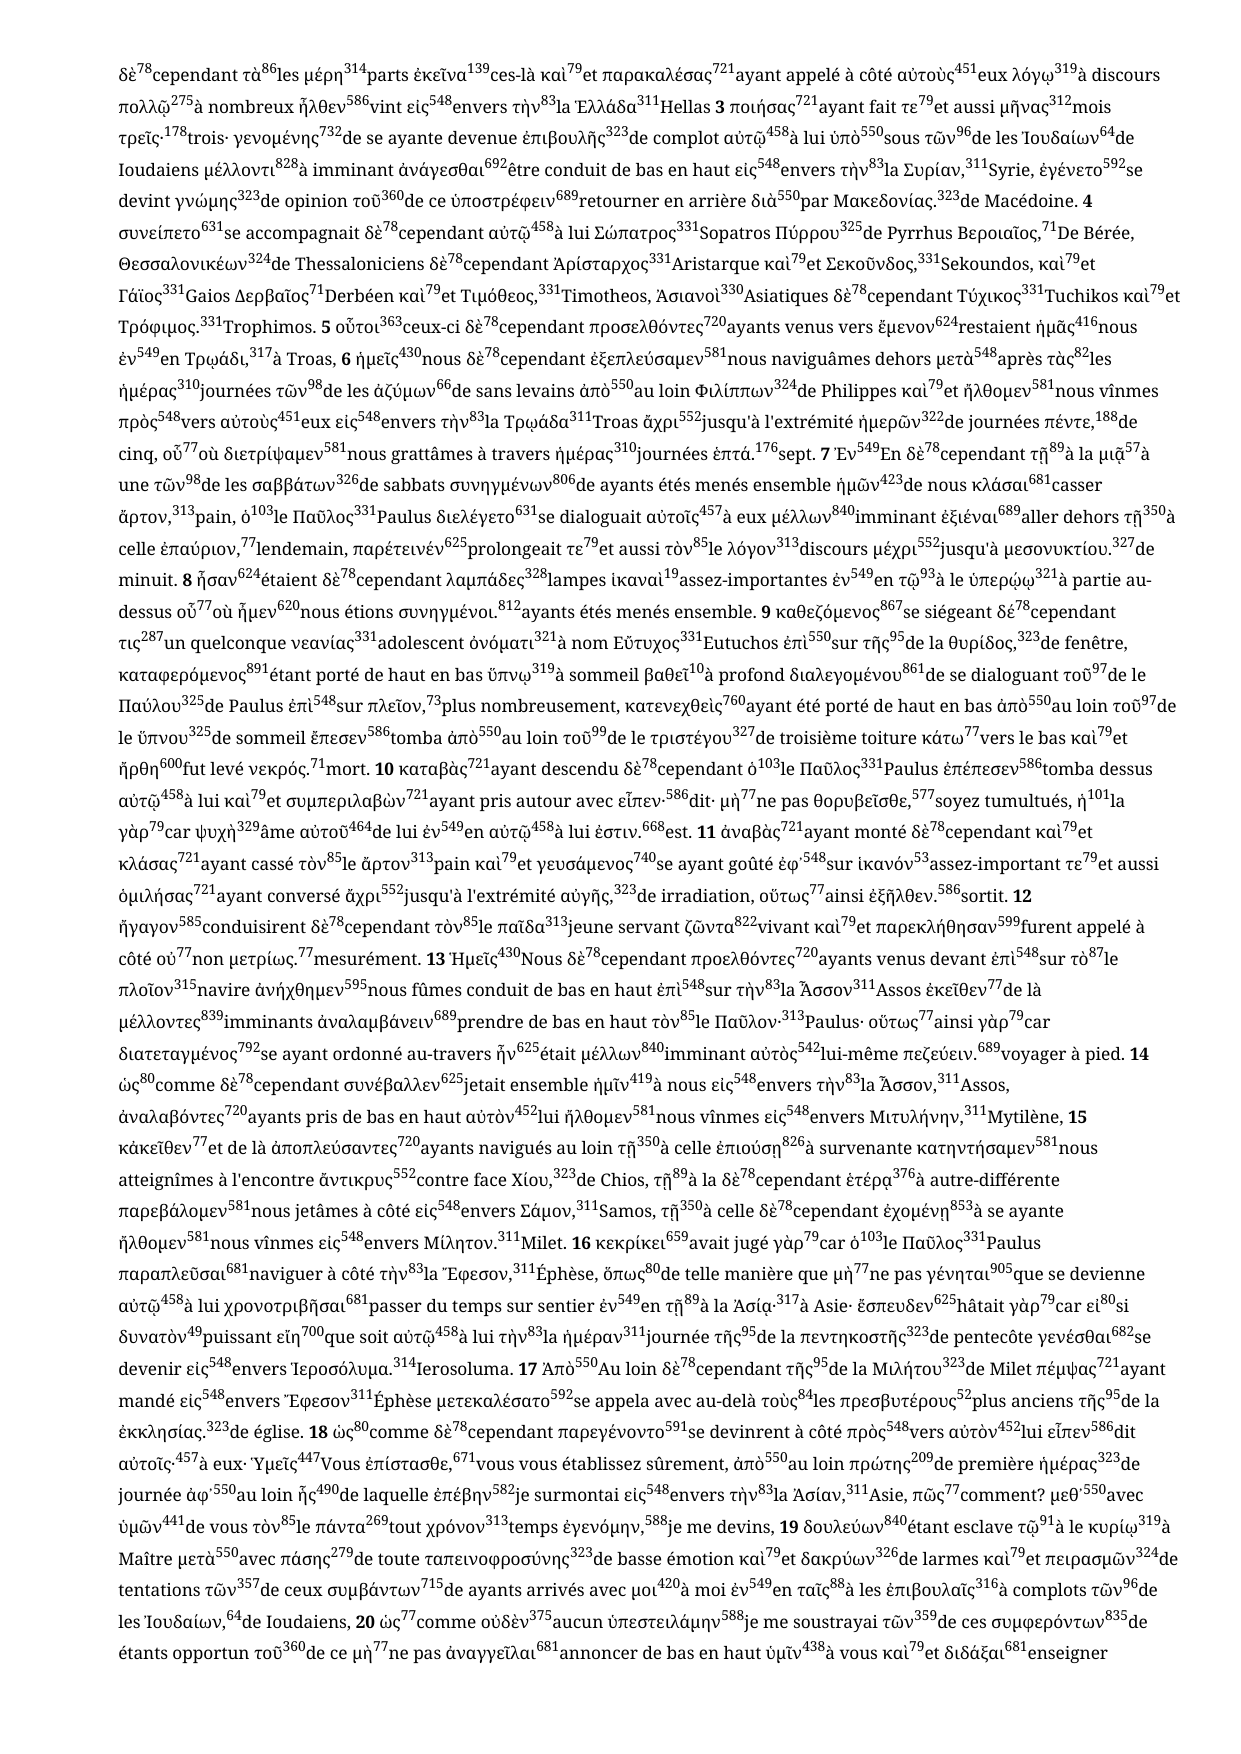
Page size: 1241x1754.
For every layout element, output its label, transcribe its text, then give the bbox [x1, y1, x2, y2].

text 1 Μετὰ548Après δὲ78cependant τὸ348ce παύσασθαι682se pauser τὸν85le θόρυβον313tumulte μεταπεμψάμενος740se ayant mandé au-delà ὁ103le Παῦλος331Paulus τοὺς84les μαθητὰς312disciples καὶ79et παρακαλέσας,721ayant appelé à côté, ἀσπασάμενος740se ayant salué ἐξῆλθεν586sortit πορεύεσθαι690se aller εἰς548envers Μακεδονίαν.311Macédoine. 2 διελθὼν721ayant passé à travers δὲ78cependant τὰ86les μέρη314parts ἐκεῖνα139ces-là καὶ79et παρακαλέσας721ayant appelé à côté αὐτοὺς451eux λόγῳ319à discours πολλῷ275à nombreux ἦλθεν586vint εἰς548envers τὴν83la Ἑλλάδα311Hellas 3 ποιήσας721ayant fait τε79et aussi μῆνας312mois τρεῖς·178trois· γενομένης732de se ayante devenue ἐπιβουλῆς323de complot αὐτῷ458à lui ὑπὸ550sous τῶν96de les Ἰουδαίων64de Ioudaiens μέλλοντι828à imminant ἀνάγεσθαι692être conduit de bas en haut εἰς548envers τὴν83la Συρίαν,311Syrie, ἐγένετο592se devint γνώμης323de opinion τοῦ360de ce ὑποστρέφειν689retourner en arrière διὰ550par Μακεδονίας.323de Macédoine. 4 συνείπετο631se accompagnait δὲ78cependant αὐτῷ458à lui Σώπατρος331Sopatros Πύρρου325de Pyrrhus Βεροιαῖος,71De Bérée, Θεσσαλονικέων324de Thessaloniciens δὲ78cependant Ἀρίσταρχος331Aristarque καὶ79et Σεκοῦνδος,331Sekoundos, καὶ79et Γάϊος331Gaios Δερβαῖος71Derbéen καὶ79et Τιμόθεος,331Timotheos, Ἀσιανοὶ330Asiatiques δὲ78cependant Τύχικος331Tuchikos καὶ79et Τρόφιμος.331Trophimos. 5 οὗτοι363ceux-ci δὲ78cependant προσελθόντες720ayants venus vers ἔμενον624restaient ἡμᾶς416nous ἐν549en Τρῳάδι,317à Troas, 6 ἡμεῖς430nous δὲ78cependant ἐξεπλεύσαμεν581nous naviguâmes dehors μετὰ548après τὰς82les ἡμέρας310journées τῶν98de les ἀζύμων66de sans levains ἀπὸ550au loin Φιλίππων324de Philippes καὶ79et ἤλθομεν581nous vînmes πρὸς548vers αὐτοὺς451eux εἰς548envers τὴν83la Τρῳάδα311Troas ἄχρι552jusqu'à l'extrémité ἡμερῶν322de journées πέντε,188de cinq, οὗ77où διετρίψαμεν581nous grattâmes à travers ἡμέρας310journées ἑπτά.176sept. 7 Ἐν549En δὲ78cependant τῇ89à la μιᾷ57à une τῶν98de les σαββάτων326de sabbats συνηγμένων806de ayants étés menés ensemble ἡμῶν423de nous κλάσαι681casser ἄρτον,313pain, ὁ103le Παῦλος331Paulus διελέγετο631se dialoguait αὐτοῖς457à eux μέλλων840imminant ἐξιέναι689aller dehors τῇ350à celle ἐπαύριον,77lendemain, παρέτεινέν625prolongeait τε79et aussi τὸν85le λόγον313discours μέχρι552jusqu'à μεσονυκτίου.327de minuit. 8 ἦσαν624étaient δὲ78cependant λαμπάδες328lampes ἱκαναὶ19assez-importantes ἐν549en τῷ93à le ὑπερῴῳ321à partie au-dessus οὗ77où ἦμεν620nous étions συνηγμένοι.812ayants étés menés ensemble. 9 καθεζόμενος867se siégeant δέ78cependant τις287un quelconque νεανίας331adolescent ὀνόματι321à nom Εὔτυχος331Eutuchos ἐπὶ550sur τῆς95de la θυρίδος,323de fenêtre, καταφερόμενος891étant porté de haut en bas ὕπνῳ319à sommeil βαθεῖ10à profond διαλεγομένου861de se dialoguant τοῦ97de le Παύλου325de Paulus ἐπὶ548sur πλεῖον,73plus nombreusement, κατενεχθεὶς760ayant été porté de haut en bas ἀπὸ550au loin τοῦ97de le ὕπνου325de sommeil ἔπεσεν586tomba ἀπὸ550au loin τοῦ99de le τριστέγου327de troisième toiture κάτω77vers le bas καὶ79et ἤρθη600fut levé νεκρός.71mort. 10 καταβὰς721ayant descendu δὲ78cependant ὁ103le Παῦλος331Paulus ἐπέπεσεν586tomba dessus αὐτῷ458à lui καὶ79et συμπεριλαβὼν721ayant pris autour avec εἶπεν·586dit· μὴ77ne pas θορυβεῖσθε,577soyez tumultués, ἡ101la γὰρ79car ψυχὴ329âme αὐτοῦ464de lui ἐν549en αὐτῷ458à lui ἐστιν.668est. 11 ἀναβὰς721ayant monté δὲ78cependant καὶ79et κλάσας721ayant cassé τὸν85le ἄρτον313pain καὶ79et γευσάμενος740se ayant goûté ἐφ᾽548sur ἱκανόν53assez-important τε79et aussi ὁμιλήσας721ayant conversé ἄχρι552jusqu'à l'extrémité αὐγῆς,323de irradiation, οὕτως77ainsi ἐξῆλθεν.586sortit. 12 ἤγαγον585conduisirent δὲ78cependant τὸν85le παῖδα313jeune servant ζῶντα822vivant καὶ79et παρεκλήθησαν599furent appelé à côté οὐ77non μετρίως.77mesurément. 13 Ἡμεῖς430Nous δὲ78cependant προελθόντες720ayants venus devant ἐπὶ548sur τὸ87le πλοῖον315navire ἀνήχθημεν595nous fûmes conduit de bas en haut ἐπὶ548sur τὴν83la Ἆσσον311Assos ἐκεῖθεν77de là μέλλοντες839imminants ἀναλαμβάνειν689prendre de bas en haut τὸν85le Παῦλον·313Paulus· οὕτως77ainsi γὰρ79car διατεταγμένος792se ayant ordonné au-travers ἦν625était μέλλων840imminant αὐτὸς542lui-même πεζεύειν.689voyager à pied. 14 ὡς80comme δὲ78cependant συνέβαλλεν625jetait ensemble ἡμῖν419à nous εἰς548envers τὴν83la Ἆσσον,311Assos, ἀναλαβόντες720ayants pris de bas en haut αὐτὸν452lui ἤλθομεν581nous vînmes εἰς548envers Μιτυλήνην,311Mytilène, 15 κἀκεῖθεν77et de là ἀποπλεύσαντες720ayants navigués au loin τῇ350à celle ἐπιούσῃ826à survenante κατηντήσαμεν581nous atteignîmes à l'encontre ἄντικρυς552contre face Χίου,323de Chios, τῇ89à la δὲ78cependant ἑτέρᾳ376à autre-différente παρεβάλομεν581nous jetâmes à côté εἰς548envers Σάμον,311Samos, τῇ350à celle δὲ78cependant ἐχομένῃ853à se ayante ἤλθομεν581nous vînmes εἰς548envers Μίλητον.311Milet. 16 κεκρίκει659avait jugé γὰρ79car ὁ103le Παῦλος331Paulus παραπλεῦσαι681naviguer à côté τὴν83la Ἔφεσον,311Éphèse, ὅπως80de telle manière que μὴ77ne pas γένηται905que se devienne αὐτῷ458à lui χρονοτριβῆσαι681passer du temps sur sentier ἐν549en τῇ89à la Ἀσίᾳ·317à Asie· ἔσπευδεν625hâtait γὰρ79car εἰ80si δυνατὸν49puissant εἴη700que soit αὐτῷ458à lui τὴν83la ἡμέραν311journée τῆς95de la πεντηκοστῆς323de pentecôte γενέσθαι682se devenir εἰς548envers Ἱεροσόλυμα.314Ierosoluma. 17 Ἀπὸ550Au loin δὲ78cependant τῆς95de la Μιλήτου323de Milet πέμψας721ayant mandé εἰς548envers Ἔφεσον311Éphèse μετεκαλέσατο592se appela avec au-delà τοὺς84les πρεσβυτέρους52plus anciens τῆς95de la ἐκκλησίας.323de église. 18 ὡς80comme δὲ78cependant παρεγένοντο591se devinrent à côté πρὸς548vers αὐτὸν452lui εἶπεν586dit αὐτοῖς·457à eux· Ὑμεῖς447Vous ἐπίστασθε,671vous vous établissez sûrement, ἀπὸ550au loin πρώτης209de première ἡμέρας323de journée ἀφ᾽550au loin ἧς490de laquelle ἐπέβην582je surmontai εἰς548envers τὴν83la Ἀσίαν,311Asie, πῶς77comment? μεθ᾽550avec ὑμῶν441de vous τὸν85le πάντα269tout χρόνον313temps ἐγενόμην,588je me devins, 19 δουλεύων840étant esclave τῷ91à le κυρίῳ319à Maître μετὰ550avec πάσης279de toute ταπεινοφροσύνης323de basse émotion καὶ79et δακρύων326de larmes καὶ79et πειρασμῶν324de tentations τῶν357de ceux συμβάντων715de ayants arrivés avec μοι420à moi ἐν549en ταῖς88à les ἐπιβουλαῖς316à complots τῶν96de les Ἰουδαίων,64de Ioudaiens, 20 ὡς77comme οὐδὲν375aucun ὑπεστειλάμην588je me soustrayai τῶν359de ces συμφερόντων835de étants opportun τοῦ360de ce μὴ77ne pas ἀναγγεῖλαι681annoncer de bas en haut ὑμῖν438à vous καὶ79et διδάξαι681enseigner ὑμᾶς436vous δημοσίᾳ57à publique καὶ79et κατ᾽548selon οἴκους,312maisons, 21 διαμαρτυρόμενος867se passant témoignage Ἰουδαίοις58à Ioudaiens τε79et aussi καὶ79et Ἕλλησιν318à Hellèns τὴν344celle εἰς548envers θεὸν313Dieu μετάνοιαν311transintelligence καὶ79et πίστιν311croyance εἰς548envers τὸν85le κύριον313Maître ἡμῶν423de nous Ἰησοῦν.313Iésous. 22 Καὶ79Et νῦν77maintenant ἰδοὺ306voici δεδεμένος813ayant été attaché de lien ἐγὼ431moi τῷ93à le πνεύματι321à souffle πορεύομαι670je me vais εἰς548envers Ἰερουσαλὴμ311Ierousalem τὰ347ces ἐν549en αὐτῇ456à elle συναντήσοντά763qui rencontreront avec μοι420à moi μὴ77ne pas εἰδώς,783ayant su, 23 πλὴν79toutefois ὅτι80en ce que τὸ105le πνεῦμα333souffle τὸ105le ἅγιον24saint κατὰ548selon πόλιν311cité διαμαρτύρεταί674se passe témoignage μοι420à moi λέγον842disant ὅτι80en ce que δεσμὰ332liens καὶ79et θλίψεις328oppressions με417moi μένουσιν.667restent. 24 ἀλλ᾽79mais οὐδενὸς281de aucun λόγου325de discours ποιοῦμαι670je me fais τὴν83la ψυχὴν311âme τιμίαν51de valeur ἐμαυτῷ509à moi-même ὡς80comme τελειῶσαι681perfectionner τὸν85le δρόμον313course μου424de moi καὶ79et τὴν83la διακονίαν311service ἣν478laquelle ἔλαβον582je pris παρὰ550à côté τοῦ97de le κυρίου325de Maître Ἰησοῦ,325de Iésous, διαμαρτύρασθαι682se passer témoignage τὸ87le εὐαγγέλιον315évangile τῆς95de la χάριτος323de grâce τοῦ97de le θεοῦ.325de Dieu. 25 Καὶ79Et νῦν77maintenant ἰδοὺ306voici ἐγὼ431moi οἶδα638j'ai su ὅτι80en ce que οὐκέτι77non plus ὄψεσθε609vous vous verrez τὸ87le πρόσωπόν315face μου424de moi ὑμεῖς447vous πάντες286tous ἐν549en οἷς485à lesquels διῆλθον582je passai à travers κηρύσσων840annonçant τὴν83la βασιλείαν.311royauté. 26 διότι80parce que μαρτύρομαι670je me rends témoignage ὑμῖν438à vous ἐν549en τῇ89à la σήμερον77aujourd'hui ἡμέρᾳ317à journée ὅτι80en ce que καθαρός47pur εἰμι664je suis ἀπὸ550au loin τοῦ99de le αἵματος327de sang πάντων·383de tous· 27 οὐ77non γὰρ79car ὑπεστειλάμην588je me soustrayai τοῦ360de ce μὴ77ne pas ἀναγγεῖλαι681annoncer de bas en haut πᾶσαν267toute τὴν83la βουλὴν311dessein τοῦ97de le θεοῦ325de Dieu ὑμῖν.438à vous. 28 προσέχετε569attenez ἑαυτοῖς519à vous-mêmes καὶ79et παντὶ277à tout τῷ93à le ποιμνίῳ,321à troupeau de berger, ἐν549en ᾧ488à lequel ὑμᾶς436vous τὸ105le πνεῦμα333souffle τὸ105le ἅγιον24saint ἔθετο592se posa ἐπισκόπους312superviseurs ποιμαίνειν689berger τὴν83la ἐκκλησίαν311église τοῦ97de le θεοῦ,325de Dieu, ἣν478laquelle περιεποιήσατο592se produisit autour διὰ550par τοῦ259de le αἵματος327de sang τοῦ257de le ἰδίου.127de en propre. 29 ἐγὼ431moi οἶδα638j'ai su ὅτι80en ce que εἰσελεύσονται611se viendront à l'intérieur μετὰ548après τὴν83la ἄφιξίν311arrivée μου424de moi λύκοι330loups βαρεῖς21lourds εἰς548envers ὑμᾶς436vous μὴ77ne pas φειδόμενοι866se épargnants τοῦ99de le ποιμνίου,327de troupeau de berger, 30 καὶ79et ἐξ550hors ὑμῶν441de vous αὐτῶν521de vous-mêmes ἀναστήσονται611se redresseront ἄνδρες330hommes λαλοῦντες839bavardants διεστραμμένα797ayants étés tournés de travers τοῦ360de ce ἀποσπᾶν689tirer loin τοὺς84les μαθητὰς312disciples ὀπίσω552derrière ἑαυτῶν.536de eux-mêmes. 31 διὸ79c'est pourquoi γρηγορεῖτε569vigilez μνημονεύοντες839souvenants ὅτι80en ce que τριετίαν311période de trois années νύκτα311nuit καὶ79et ἡμέραν311journée οὐκ77non ἐπαυσάμην588je me pausai μετὰ550avec δακρύων326de larmes νουθετῶν840admonestant ἕνα53un ἕκαστον.269chacun. 32 Καὶ79Et τὰ347ces νῦν77maintenant παρατίθεμαι670je me pose à côté ὑμᾶς436vous τῷ91à le θεῷ319à Dieu καὶ79et τῷ91à le λόγῳ319à discours τῆς95de la χάριτος323de grâce αὐτοῦ,464de lui, τῷ352à celui δυναμένῳ855à se pouvant οἰκοδομῆσαι681édifier en maison καὶ79et δοῦναι681donner τὴν83la κληρονομίαν311héritage ἐν549en τοῖς351à ceux ἡγιασμένοις800à ayants étés sanctifiés πᾶσιν.274à tous. 33 ἀργυρίου327de objet d'argent ἢ79ou χρυσίου327de objet d'or ἢ79ou ἱματισμοῦ325de habillement d'himation οὐδενὸς384de aucun ἐπεθύμησα·582je désirai en fureur· 34 αὐτοὶ523vous-mêmes γινώσκετε665vous connaissez ὅτι80en ce que ταῖς88à les χρείαις316à besoins μου424de moi καὶ79et τοῖς351à ceux οὖσιν827à étants μετ᾽550avec ἐμοῦ424de moi ὑπηρέτησαν585administrèrent αἱ100les χεῖρες328mains αὗται.153celles-ci. 35 πάντα374tous ὑπέδειξα582je montrai en dessous ὑμῖν438à vous ὅτι80en ce que οὕτως77ainsi κοπιῶντας821peinants δεῖ668attache de lien ἀντιλαμβάνεσθαι690se prendre contre τῶν357de ceux ἀσθενούντων,833de étants infirme, μνημονεύειν689souvenir τε79et aussi τῶν96de les λόγων324de discours τοῦ97de le κυρίου325de Maître Ἰησοῦ325de Iésous ὅτι80en ce que αὐτὸς469lui εἶπεν·586dit· μακάριόν49bienheureux ἐστιν668est μᾶλλον77davantage διδόναι689donner ἢ79ou λαμβάνειν.689prendre. 36 Καὶ79Et ταῦτα347ces-ci εἰπὼν721ayant dit θεὶς721ayant posé τὰ86les γόνατα314genoux αὐτοῦ464de lui σὺν549avec πᾶσιν274à tous αὐτοῖς457à eux προσηύξατο.592se pria. 37 ἱκανὸς287assez-important δὲ78cependant κλαυθμὸς331pleur ἐγένετο592se devint πάντων383de tous καὶ79et ἐπιπεσόντες720ayants tombés dessus ἐπὶ548sur τὸν85le τράχηλον313cou τοῦ97de le Παύλου325de Paulus κατεφίλουν624affectionnaient de haut en bas αὐτόν,452lui, 38 ὀδυνώμενοι866se affligeants de douleur μάλιστα77surtout ἐπὶ549sur τῷ91à le λόγῳ319à discours ᾧ486à lequel εἰρήκει,659avait dit, ὅτι80en ce que οὐκέτι77non plus μέλλουσιν667imminent τὸ87le πρόσωπον315face αὐτοῦ464de lui θεωρεῖν.689observer. προέπεμπον624mandaient en avant δὲ78cependant αὐτὸν452lui εἰς548envers τὸ87le πλοῖον.315navire. [118, 59, 1181, 1665]
